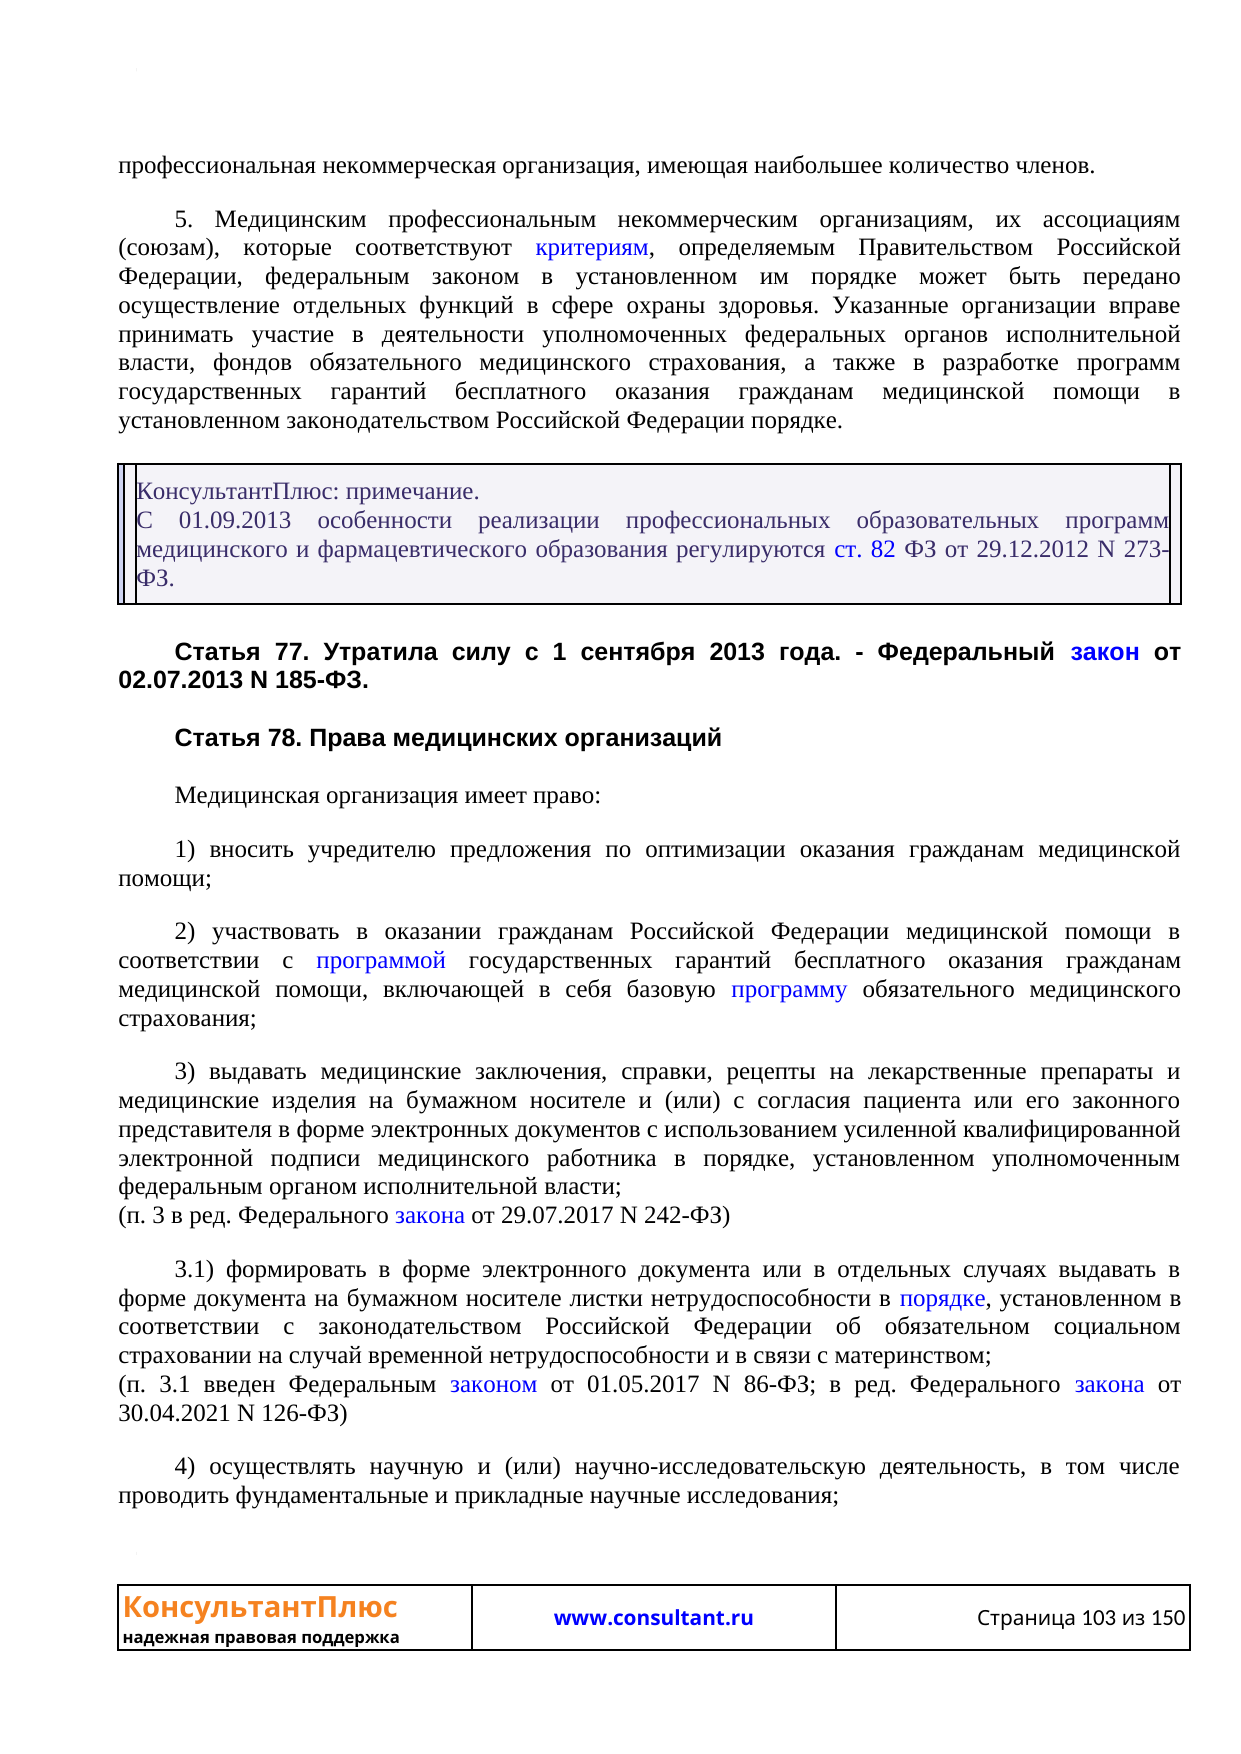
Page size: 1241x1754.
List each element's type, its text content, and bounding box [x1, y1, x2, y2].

text 1) вносить учредителю предложения по оптимизации оказания гражданам медицинской помощи; [118, 834, 1181, 891]
table_header [1171, 465, 1180, 603]
text (п. 3.1 введен Федеральным законом от 01.05.2017 N 86-ФЗ; в ред. Федерального закона от 30.04.2021 N 126-ФЗ) [118, 1369, 1181, 1426]
text 5. Медицинским профессиональным некоммерческим организациям, их ассоциациям (союзам), которые соответствуют критериям, определяемым Правительством Российской Федерации, федеральным законом в установленном им порядке может быть передано осуществление отдельных функций в сфере охраны здоровья. Указанные организации вправе принимать участие в деятельности уполномоченных федеральных органов исполнительной власти, фондов обязательного медицинского страхования, а также в разработке программ государственных гарантий бесплатного оказания гражданам медицинской помощи в установленном законодательством Российской Федерации порядке. [118, 204, 1181, 434]
text профессиональная некоммерческая организация, имеющая наибольшее количество членов. [118, 150, 1181, 179]
table_header [119, 465, 123, 603]
text 3) выдавать медицинские заключения, справки, рецепты на лекарственные препараты и медицинские изделия на бумажном носителе и (или) с согласия пациента или его законного представителя в форме электронных документов с использованием усиленной квалифицированной электронной подписи медицинского работника в порядке, установленном уполномоченным федеральным органом исполнительной власти; [118, 1056, 1181, 1200]
text Статья 78. Права медицинских организаций [118, 723, 1181, 751]
text 3.1) формировать в форме электронного документа или в отдельных случаях выдавать в форме документа на бумажном носителе листки нетрудоспособности в порядке, установленном в соответствии с законодательством Российской Федерации об обязательном социальном страховании на случай временной нетрудоспособности и в связи с материнством; [118, 1254, 1181, 1369]
table_header [125, 465, 135, 603]
text Медицинская организация имеет право: [118, 780, 1181, 809]
text 4) осуществлять научную и (или) научно-исследовательскую деятельность, в том числе проводить фундаментальные и прикладные научные исследования; [118, 1451, 1181, 1509]
text (п. 3 в ред. Федерального закона от 29.07.2017 N 242-ФЗ) [118, 1200, 1181, 1229]
text Статья 77. Утратила силу с 1 сентября 2013 года. - Федеральный закон от 02.07.2013 N 185-ФЗ. [118, 636, 1181, 694]
table_header КонсультантПлюс: примечание. С 01.09.2013 особенности реализации профессиональных образовательных программ медицинского и фармацевтического образования регулируются ст. 82 ФЗ от 29.12.2012 N 273-ФЗ. [137, 465, 1169, 603]
text 2) участвовать в оказании гражданам Российской Федерации медицинской помощи в соответствии с программой государственных гарантий бесплатного оказания гражданам медицинской помощи, включающей в себя базовую программу обязательного медицинского страхования; [118, 916, 1181, 1031]
